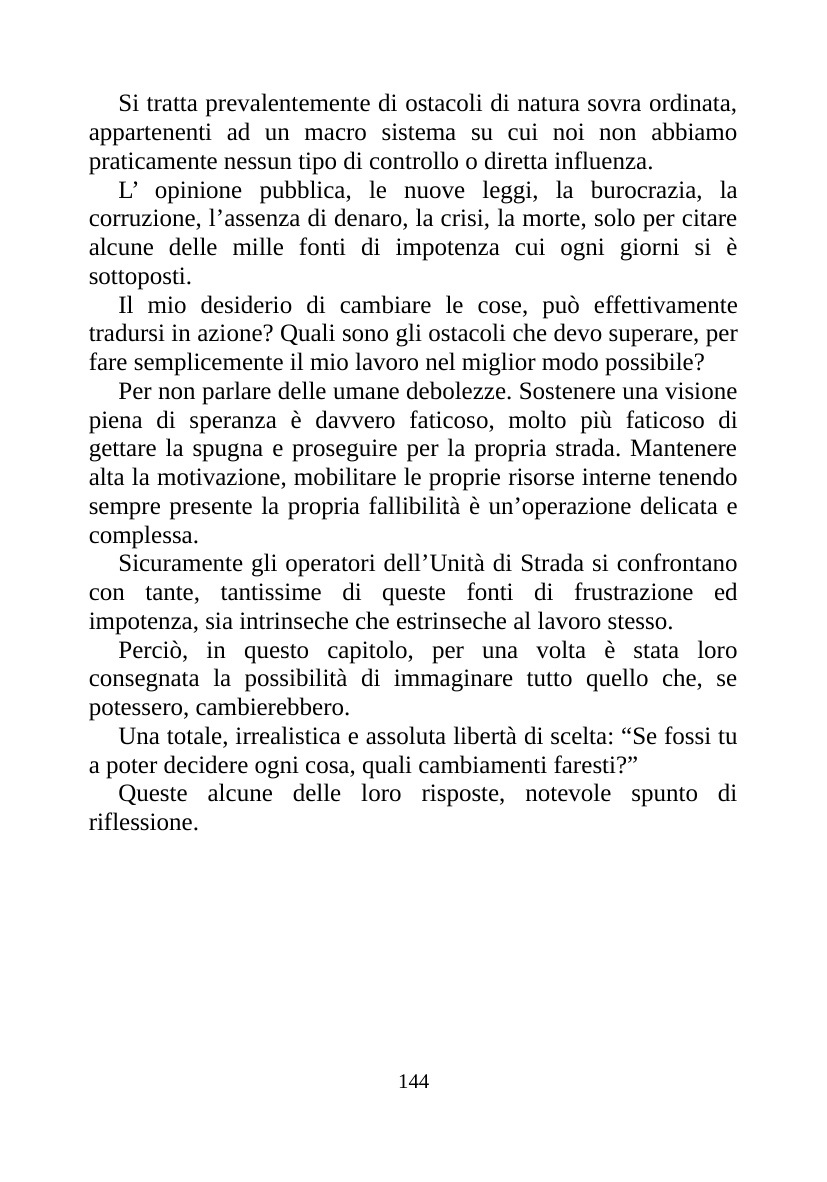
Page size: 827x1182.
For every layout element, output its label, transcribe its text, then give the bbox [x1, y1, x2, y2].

text Si tratta prevalentemente di ostacoli di natura sovra ordinata, appartenenti ad un macro sistema su cui noi non abbiamo praticamente nessun tipo di controllo o diretta influenza. [88, 88, 738, 175]
text Una totale, irrealistica e assoluta libertà di scelta: “Se fossi tu a poter decidere ogni cosa, quali cambiamenti faresti?” [88, 721, 738, 778]
text Il mio desiderio di cambiare le cose, può effettivamente tradursi in azione? Quali sono gli ostacoli che devo superare, per fare semplicemente il mio lavoro nel miglior modo possibile? [88, 290, 738, 376]
text Per non parlare delle umane debolezze. Sostenere una visione piena di speranza è davvero faticoso, molto più faticoso di gettare la spugna e proseguire per la propria strada. Mantenere alta la motivazione, mobilitare le proprie risorse interne tenendo sempre presente la propria fallibilità è un’operazione delicata e complessa. [88, 376, 738, 548]
text Perciò, in questo capitolo, per una volta è stata loro consegnata la possibilità di immaginare tutto quello che, se potessero, cambierebbero. [88, 635, 738, 721]
text Queste alcune delle loro risposte, notevole spunto di riflessione. [88, 778, 738, 836]
text L’ opinione pubblica, le nuove leggi, la burocrazia, la corruzione, l’assenza di denaro, la crisi, la morte, solo per citare alcune delle mille fonti di impotenza cui ogni giorni si è sottoposti. [88, 175, 738, 290]
text Sicuramente gli operatori dell’Unità di Strada si confrontano con tante, tantissime di queste fonti di frustrazione ed impotenza, sia intrinseche che estrinseche al lavoro stesso. [88, 548, 738, 635]
